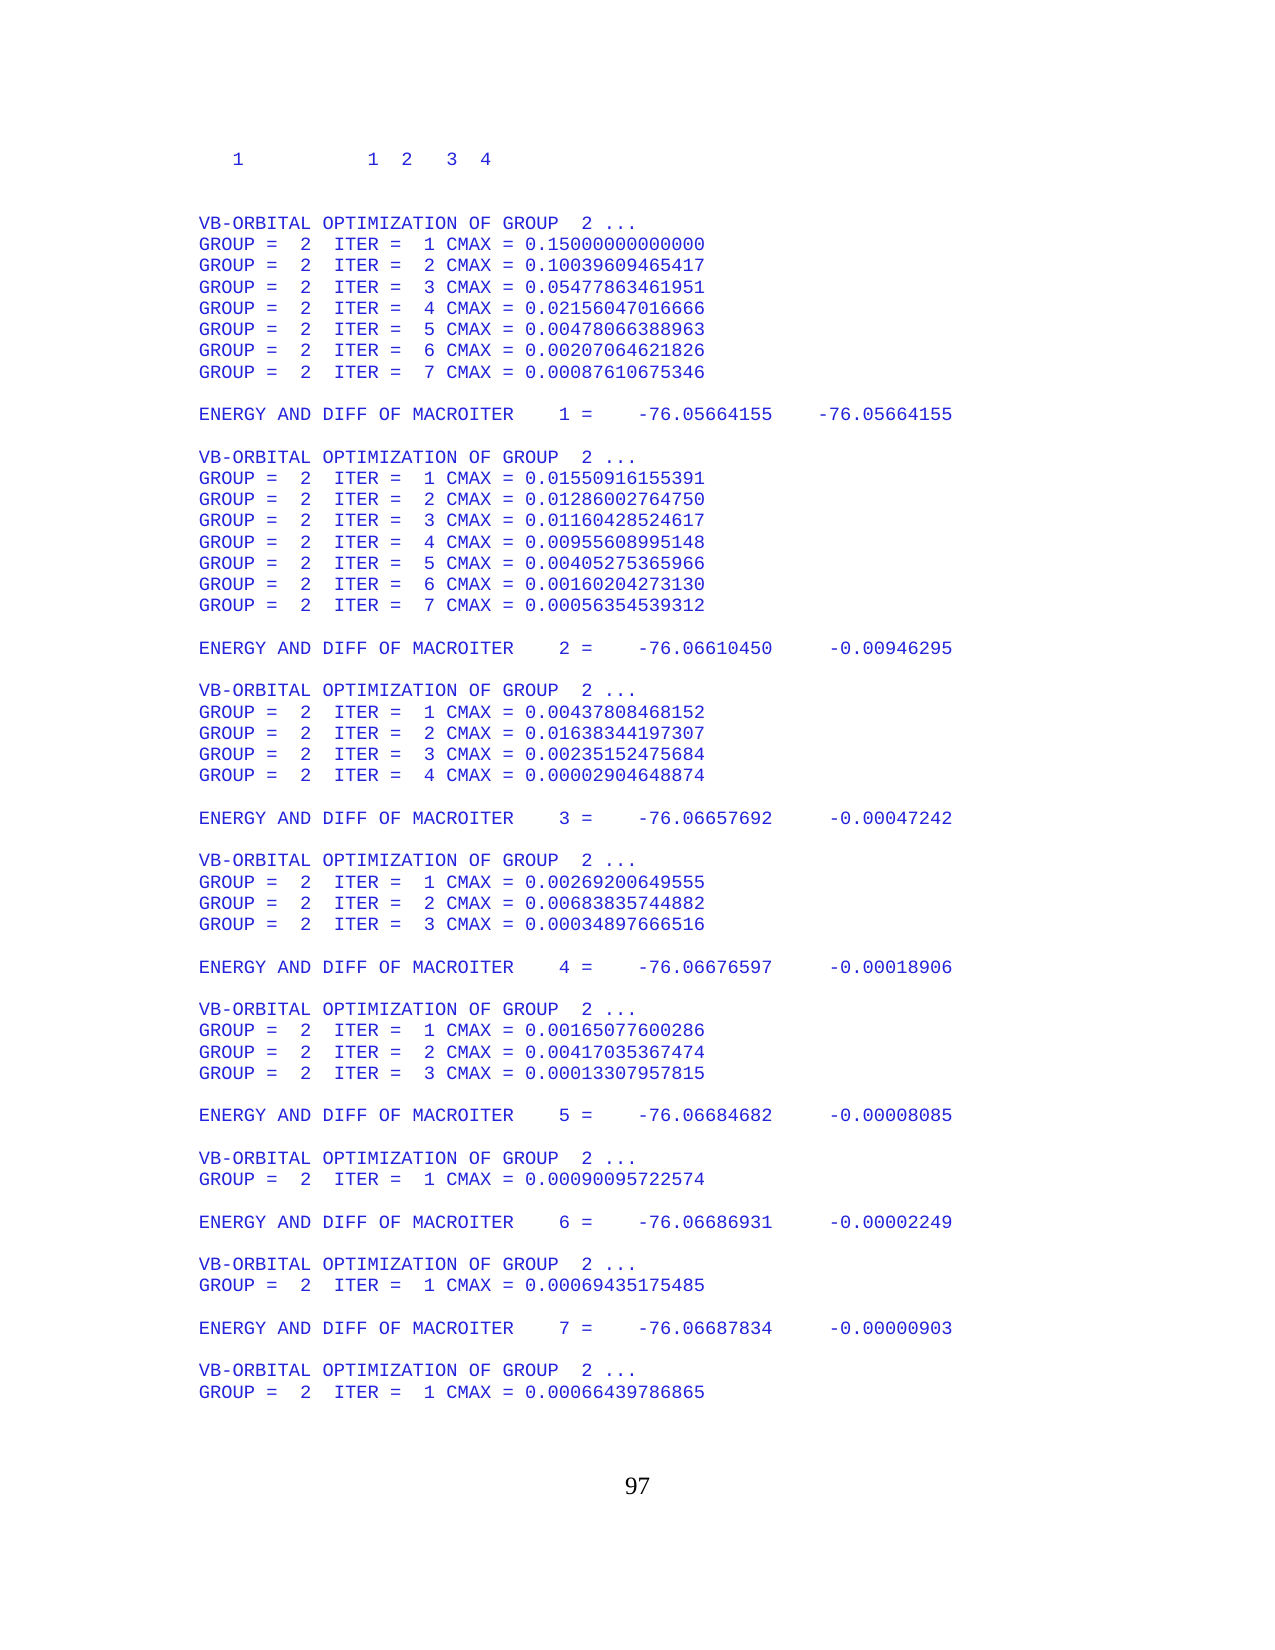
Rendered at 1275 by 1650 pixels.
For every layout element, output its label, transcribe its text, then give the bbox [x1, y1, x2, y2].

text GROUP = 2 ITER = 4 CMAX = 0.02156047016666 [187, 299, 1087, 320]
text GROUP = 2 ITER = 3 CMAX = 0.00013307957815 [187, 1064, 1087, 1085]
text GROUP = 2 ITER = 2 CMAX = 0.10039609465417 [187, 256, 1087, 277]
text GROUP = 2 ITER = 1 CMAX = 0.00437808468152 [187, 702, 1087, 724]
text GROUP = 2 ITER = 3 CMAX = 0.00034897666516 [187, 915, 1087, 936]
text ENERGY AND DIFF OF MACROITER 2 = -76.06610450 -0.00946295 [187, 639, 1087, 660]
text GROUP = 2 ITER = 1 CMAX = 0.00066439786865 [187, 1382, 1087, 1404]
text GROUP = 2 ITER = 1 CMAX = 0.15000000000000 [187, 235, 1087, 256]
text GROUP = 2 ITER = 4 CMAX = 0.00955608995148 [187, 532, 1087, 554]
text VB-ORBITAL OPTIMIZATION OF GROUP 2 ... [187, 1255, 1087, 1276]
text GROUP = 2 ITER = 2 CMAX = 0.00683835744882 [187, 894, 1087, 915]
text GROUP = 2 ITER = 5 CMAX = 0.00478066388963 [187, 320, 1087, 341]
text VB-ORBITAL OPTIMIZATION OF GROUP 2 ... [187, 851, 1087, 872]
text GROUP = 2 ITER = 6 CMAX = 0.00160204273130 [187, 575, 1087, 596]
text GROUP = 2 ITER = 1 CMAX = 0.00069435175485 [187, 1276, 1087, 1297]
text GROUP = 2 ITER = 1 CMAX = 0.00090095722574 [187, 1170, 1087, 1191]
text GROUP = 2 ITER = 1 CMAX = 0.01550916155391 [187, 469, 1087, 490]
text VB-ORBITAL OPTIMIZATION OF GROUP 2 ... [187, 1361, 1087, 1382]
text GROUP = 2 ITER = 4 CMAX = 0.00002904648874 [187, 766, 1087, 787]
text 1 1 2 3 4 [187, 150, 1087, 171]
text GROUP = 2 ITER = 3 CMAX = 0.05477863461951 [187, 277, 1087, 299]
text GROUP = 2 ITER = 2 CMAX = 0.01638344197307 [187, 724, 1087, 745]
text GROUP = 2 ITER = 2 CMAX = 0.00417035367474 [187, 1042, 1087, 1064]
text ENERGY AND DIFF OF MACROITER 6 = -76.06686931 -0.00002249 [187, 1212, 1087, 1234]
text GROUP = 2 ITER = 3 CMAX = 0.00235152475684 [187, 745, 1087, 766]
text GROUP = 2 ITER = 7 CMAX = 0.00056354539312 [187, 596, 1087, 617]
text ENERGY AND DIFF OF MACROITER 5 = -76.06684682 -0.00008085 [187, 1106, 1087, 1127]
text GROUP = 2 ITER = 3 CMAX = 0.01160428524617 [187, 511, 1087, 532]
text ENERGY AND DIFF OF MACROITER 7 = -76.06687834 -0.00000903 [187, 1319, 1087, 1340]
text GROUP = 2 ITER = 7 CMAX = 0.00087610675346 [187, 362, 1087, 384]
text GROUP = 2 ITER = 2 CMAX = 0.01286002764750 [187, 490, 1087, 511]
text VB-ORBITAL OPTIMIZATION OF GROUP 2 ... [187, 447, 1087, 469]
text GROUP = 2 ITER = 1 CMAX = 0.00165077600286 [187, 1021, 1087, 1042]
text VB-ORBITAL OPTIMIZATION OF GROUP 2 ... [187, 1000, 1087, 1021]
text VB-ORBITAL OPTIMIZATION OF GROUP 2 ... [187, 681, 1087, 702]
text GROUP = 2 ITER = 5 CMAX = 0.00405275365966 [187, 554, 1087, 575]
text GROUP = 2 ITER = 6 CMAX = 0.00207064621826 [187, 341, 1087, 362]
text ENERGY AND DIFF OF MACROITER 1 = -76.05664155 -76.05664155 [187, 405, 1087, 426]
text GROUP = 2 ITER = 1 CMAX = 0.00269200649555 [187, 872, 1087, 894]
text VB-ORBITAL OPTIMIZATION OF GROUP 2 ... [187, 214, 1087, 235]
text ENERGY AND DIFF OF MACROITER 3 = -76.06657692 -0.00047242 [187, 809, 1087, 830]
text ENERGY AND DIFF OF MACROITER 4 = -76.06676597 -0.00018906 [187, 957, 1087, 979]
text VB-ORBITAL OPTIMIZATION OF GROUP 2 ... [187, 1149, 1087, 1170]
